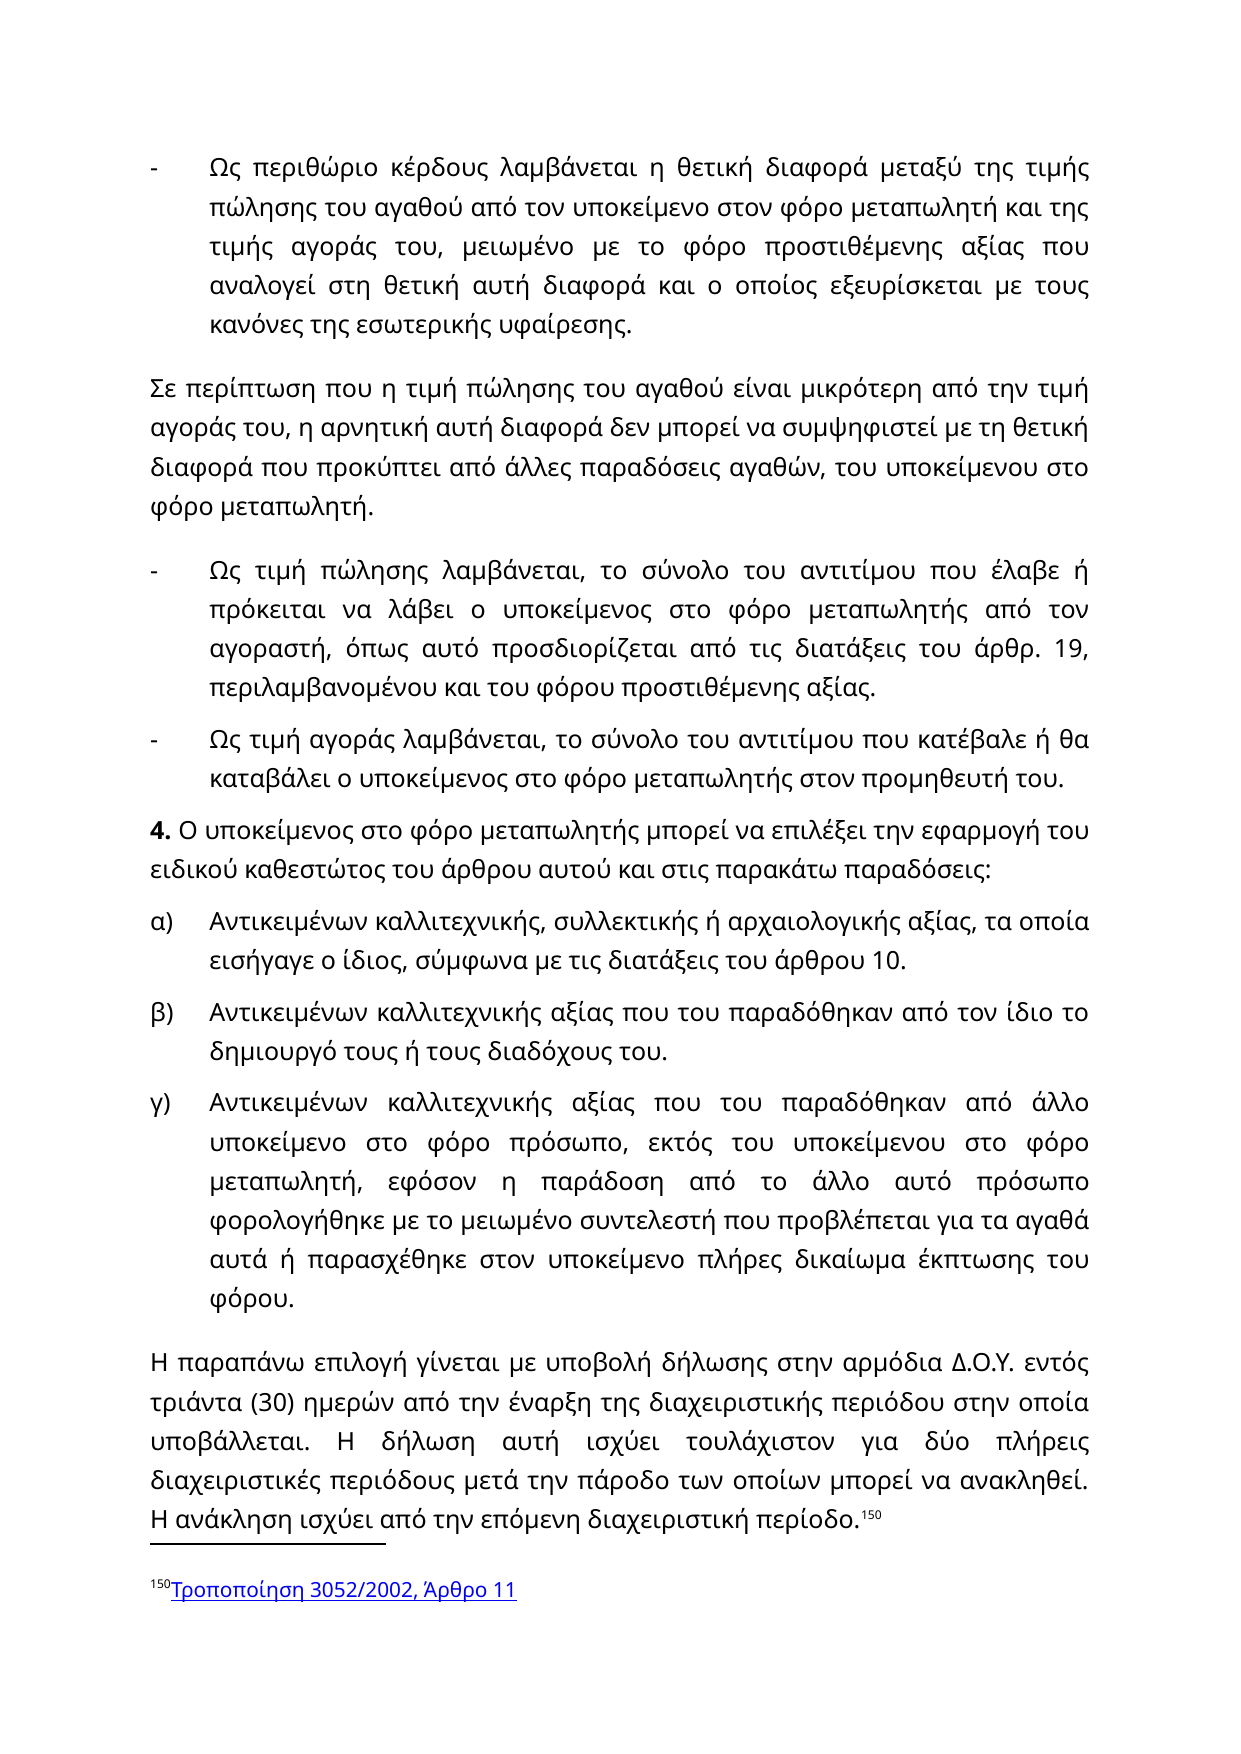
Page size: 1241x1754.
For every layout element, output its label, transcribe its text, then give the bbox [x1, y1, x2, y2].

text 4. Ο υποκείμενος στο φόρο μεταπωλητής μπορεί να επιλέξει την εφαρμογή του ειδικού καθεστώτος του άρθρου αυτού και στις παρακάτω παραδόσεις: [150, 812, 1090, 886]
list - Ως περιθώριο κέρδους λαμβάνεται η θετική διαφορά μεταξύ της τιμής πώλησης του αγαθού από τον υποκείμενο στον φόρο μεταπωλητή και της τιμής αγοράς του, μειωμένο με το φόρο προστιθέμενης αξίας που αναλογεί στη θετική αυτή διαφορά και ο οποίος εξευρίσκεται με τους κανόνες της εσωτερικής υφαίρεσης. [150, 150, 1090, 341]
list - Ως τιμή αγοράς λαμβάνεται, το σύνολο του αντιτίμου που κατέβαλε ή θα καταβάλει ο υποκείμενος στο φόρο μεταπωλητής στον προμηθευτή του. [150, 722, 1090, 795]
text Η παραπάνω επιλογή γίνεται με υποβολή δήλωσης στην αρμόδια Δ.Ο.Υ. εντός τριάντα (30) ημερών από την έναρξη της διαχειριστικής περιόδου στην οποία υποβάλλεται. Η δήλωση αυτή ισχύει τουλάχιστον για δύο πλήρεις διαχειριστικές περιόδους μετά την πάροδο των οποίων μπορεί να ανακληθεί. Η ανάκληση ισχύει από την επόμενη διαχειριστική περίοδο. [150, 1345, 1090, 1536]
list - Ως τιμή πώλησης λαμβάνεται, το σύνολο του αντιτίμου που έλαβε ή πρόκειται να λάβει ο υποκείμενος στο φόρο μεταπωλητής από τον αγοραστή, όπως αυτό προσδιορίζεται από τις διατάξεις του άρθρ. 19, περιλαμβανομένου και του φόρου προστιθέμενης αξίας. [150, 552, 1090, 704]
list α) Αντικειμένων καλλιτεχνικής, συλλεκτικής ή αρχαιολογικής αξίας, τα οποία εισήγαγε ο ίδιος, σύμφωνα με τις διατάξεις του άρθρου 10. [150, 903, 1090, 977]
text Σε περίπτωση που η τιμή πώλησης του αγαθού είναι μικρότερη από την τιμή αγοράς του, η αρνητική αυτή διαφορά δεν μπορεί να συμψηφιστεί με τη θετική διαφορά που προκύπτει από άλλες παραδόσεις αγαθών, του υποκείμενου στο φόρο μεταπωλητή. [150, 371, 1090, 522]
list γ) Αντικειμένων καλλιτεχνικής αξίας που του παραδόθηκαν από άλλο υποκείμενο στο φόρο πρόσωπο, εκτός του υποκείμενου στο φόρο μεταπωλητή, εφόσον η παράδοση από το άλλο αυτό πρόσωπο φορολογήθηκε με το μειωμένο συντελεστή που προβλέπεται για τα αγαθά αυτά ή παρασχέθηκε στον υποκείμενο πλήρες δικαίωμα έκπτωσης του φόρου. [150, 1085, 1090, 1315]
text Τροποποίηση 3052/2002, Άρθρο 11 [150, 1576, 1090, 1604]
list β) Αντικειμένων καλλιτεχνικής αξίας που του παραδόθηκαν από τον ίδιο το δημιουργό τους ή τους διαδόχους του. [150, 994, 1090, 1067]
